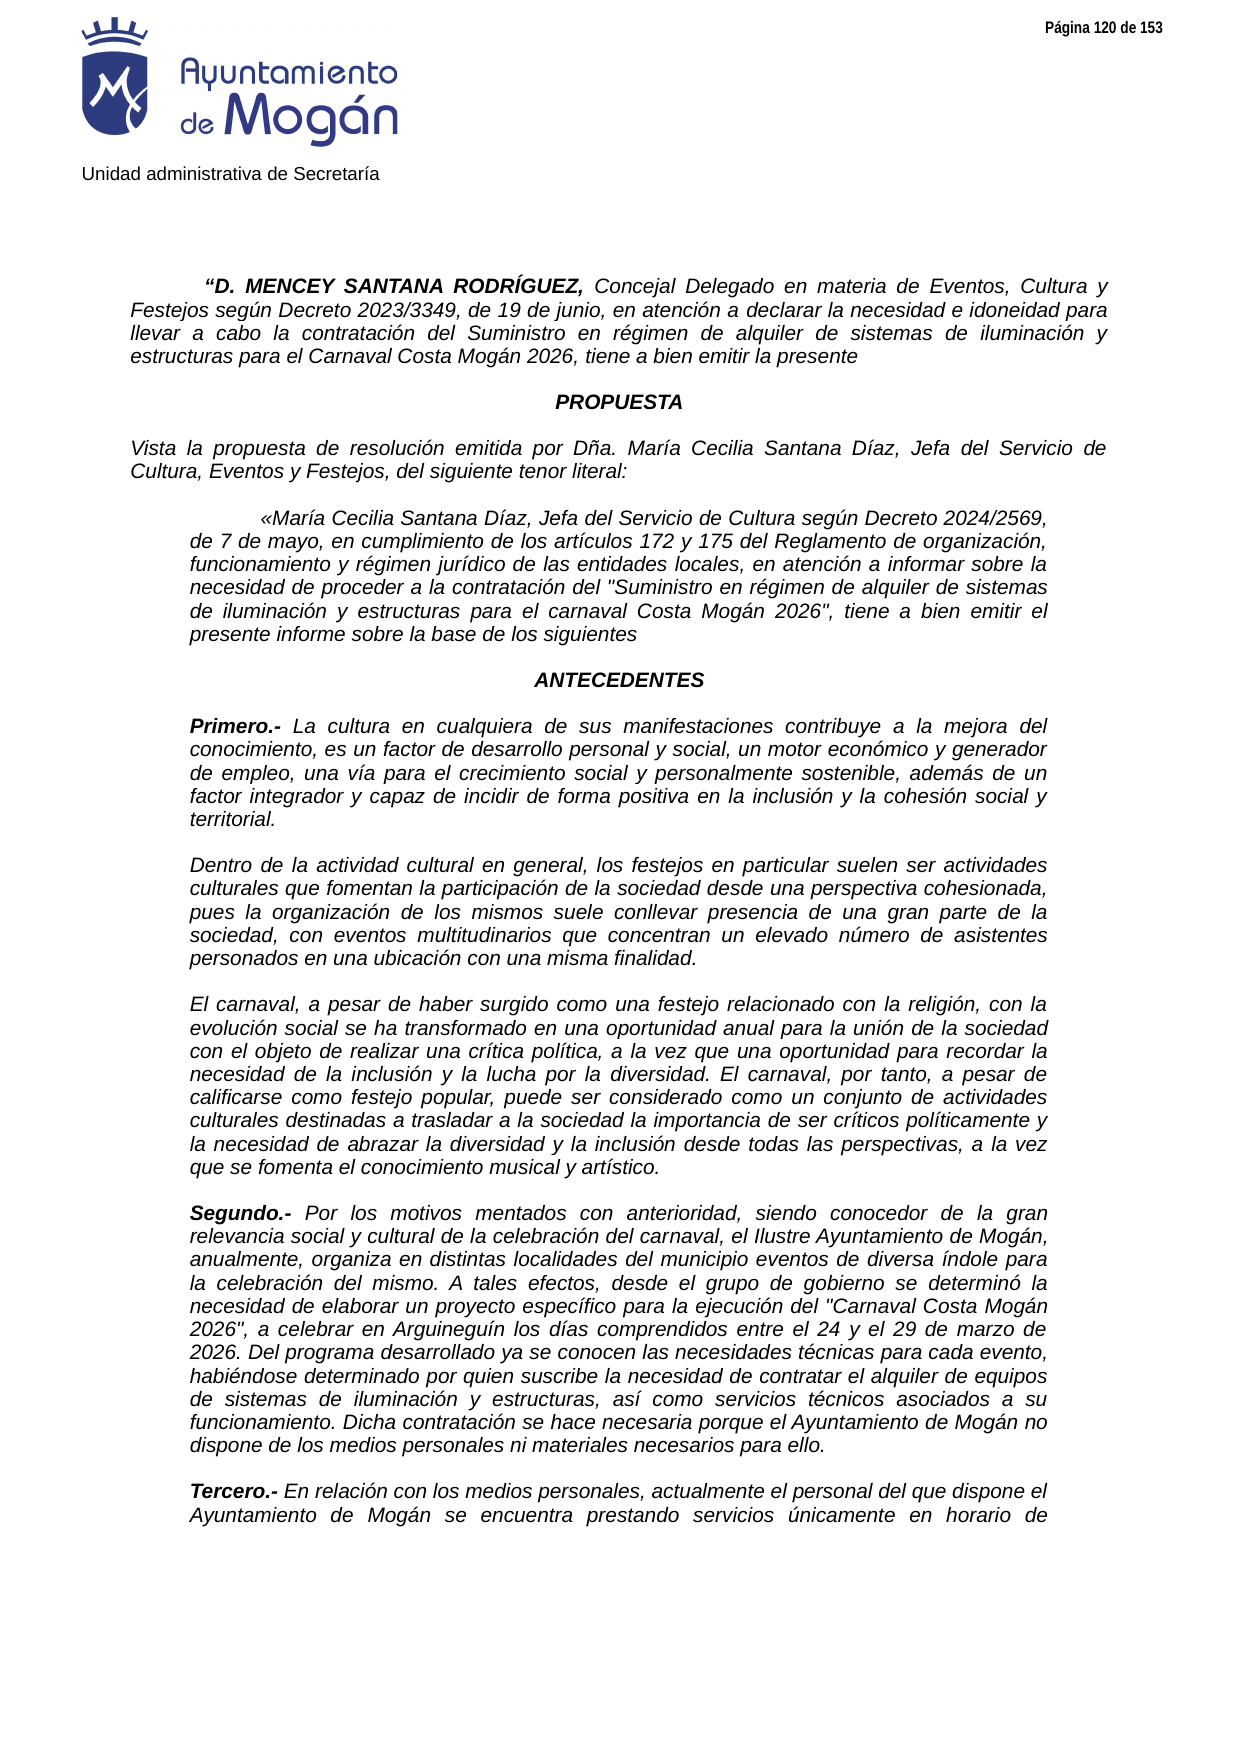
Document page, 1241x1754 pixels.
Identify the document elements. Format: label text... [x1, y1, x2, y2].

text Dentro de la actividad cultural en general, los festejos en particular suelen ser actividades culturales que fomentan la participación de la sociedad desde una perspectiva cohesionada, pues la organización de los mismos suele conllevar presencia de una gran parte de la sociedad, con eventos multitudinarios que concentran un elevado número de asistentes personados en una ubicación con una misma finalidad. [189, 854, 1051, 970]
text ANTECEDENTES [189, 668, 1051, 692]
text Vista la propuesta de resolución emitida por Dña. María Cecilia Santana Díaz, Jefa del Servicio de Cultura, Eventos y Festejos, del siguiente tenor literal: [130, 437, 1110, 483]
text «María Cecilia Santana Díaz, Jefa del Servicio de Cultura según Decreto 2024/2569, de 7 de mayo, en cumplimiento de los artículos 172 y 175 del Reglamento de organización, funcionamiento y régimen jurídico de las entidades locales, en atención a informar sobre la necesidad de proceder a la contratación del "Suministro en régimen de alquiler de sistemas de iluminación y estructuras para el carnaval Costa Mogán 2026", tiene a bien emitir el presente informe sobre la base de los siguientes [189, 506, 1051, 646]
picture [81, 17, 398, 153]
text Primero.- La cultura en cualquiera de sus manifestaciones contribuye a la mejora del conocimiento, es un factor de desarrollo personal y social, un motor económico y generador de empleo, una vía para el crecimiento social y personalmente sostenible, además de un factor integrador y capaz de incidir de forma positiva en la inclusión y la cohesión social y territorial. [189, 715, 1051, 831]
text Tercero.- En relación con los medios personales, actualmente el personal del que dispone el Ayuntamiento de Mogán se encuentra prestando servicios únicamente en horario de [189, 1480, 1051, 1526]
text PROPUESTA [130, 391, 1110, 414]
text “D. MENCEY SANTANA RODRÍGUEZ, Concejal Delegado en materia de Eventos, Cultura y Festejos según Decreto 2023/3349, de 19 de junio, en atención a declarar la necesidad e idoneidad para llevar a cabo la contratación del Suministro en régimen de alquiler de sistemas de iluminación y estructuras para el Carnaval Costa Mogán 2026, tiene a bien emitir la presente [130, 275, 1110, 368]
text Segundo.- Por los motivos mentados con anterioridad, siendo conocedor de la gran relevancia social y cultural de la celebración del carnaval, el Ilustre Ayuntamiento de Mogán, anualmente, organiza en distintas localidades del municipio eventos de diversa índole para la celebración del mismo. A tales efectos, desde el grupo de gobierno se determinó la necesidad de elaborar un proyecto específico para la ejecución del "Carnaval Costa Mogán 2026", a celebrar en Arguineguín los días comprendidos entre el 24 y el 29 de marzo de 2026. Del programa desarrollado ya se conocen las necesidades técnicas para cada evento, habiéndose determinado por quien suscribe la necesidad de contratar el alquiler de equipos de sistemas de iluminación y estructuras, así como servicios técnicos asociados a su funcionamiento. Dicha contratación se hace necesaria porque el Ayuntamiento de Mogán no dispone de los medios personales ni materiales necesarios para ello. [189, 1202, 1051, 1457]
text El carnaval, a pesar de haber surgido como una festejo relacionado con la religión, con la evolución social se ha transformado en una oportunidad anual para la unión de la sociedad con el objeto de realizar una crítica política, a la vez que una oportunidad para recordar la necesidad de la inclusión y la lucha por la diversidad. El carnaval, por tanto, a pesar de calificarse como festejo popular, puede ser considerado como un conjunto de actividades culturales destinadas a trasladar a la sociedad la importancia de ser críticos políticamente y la necesidad de abrazar la diversidad y la inclusión desde todas las perspectivas, a la vez que se fomenta el conocimiento musical y artístico. [189, 993, 1051, 1179]
